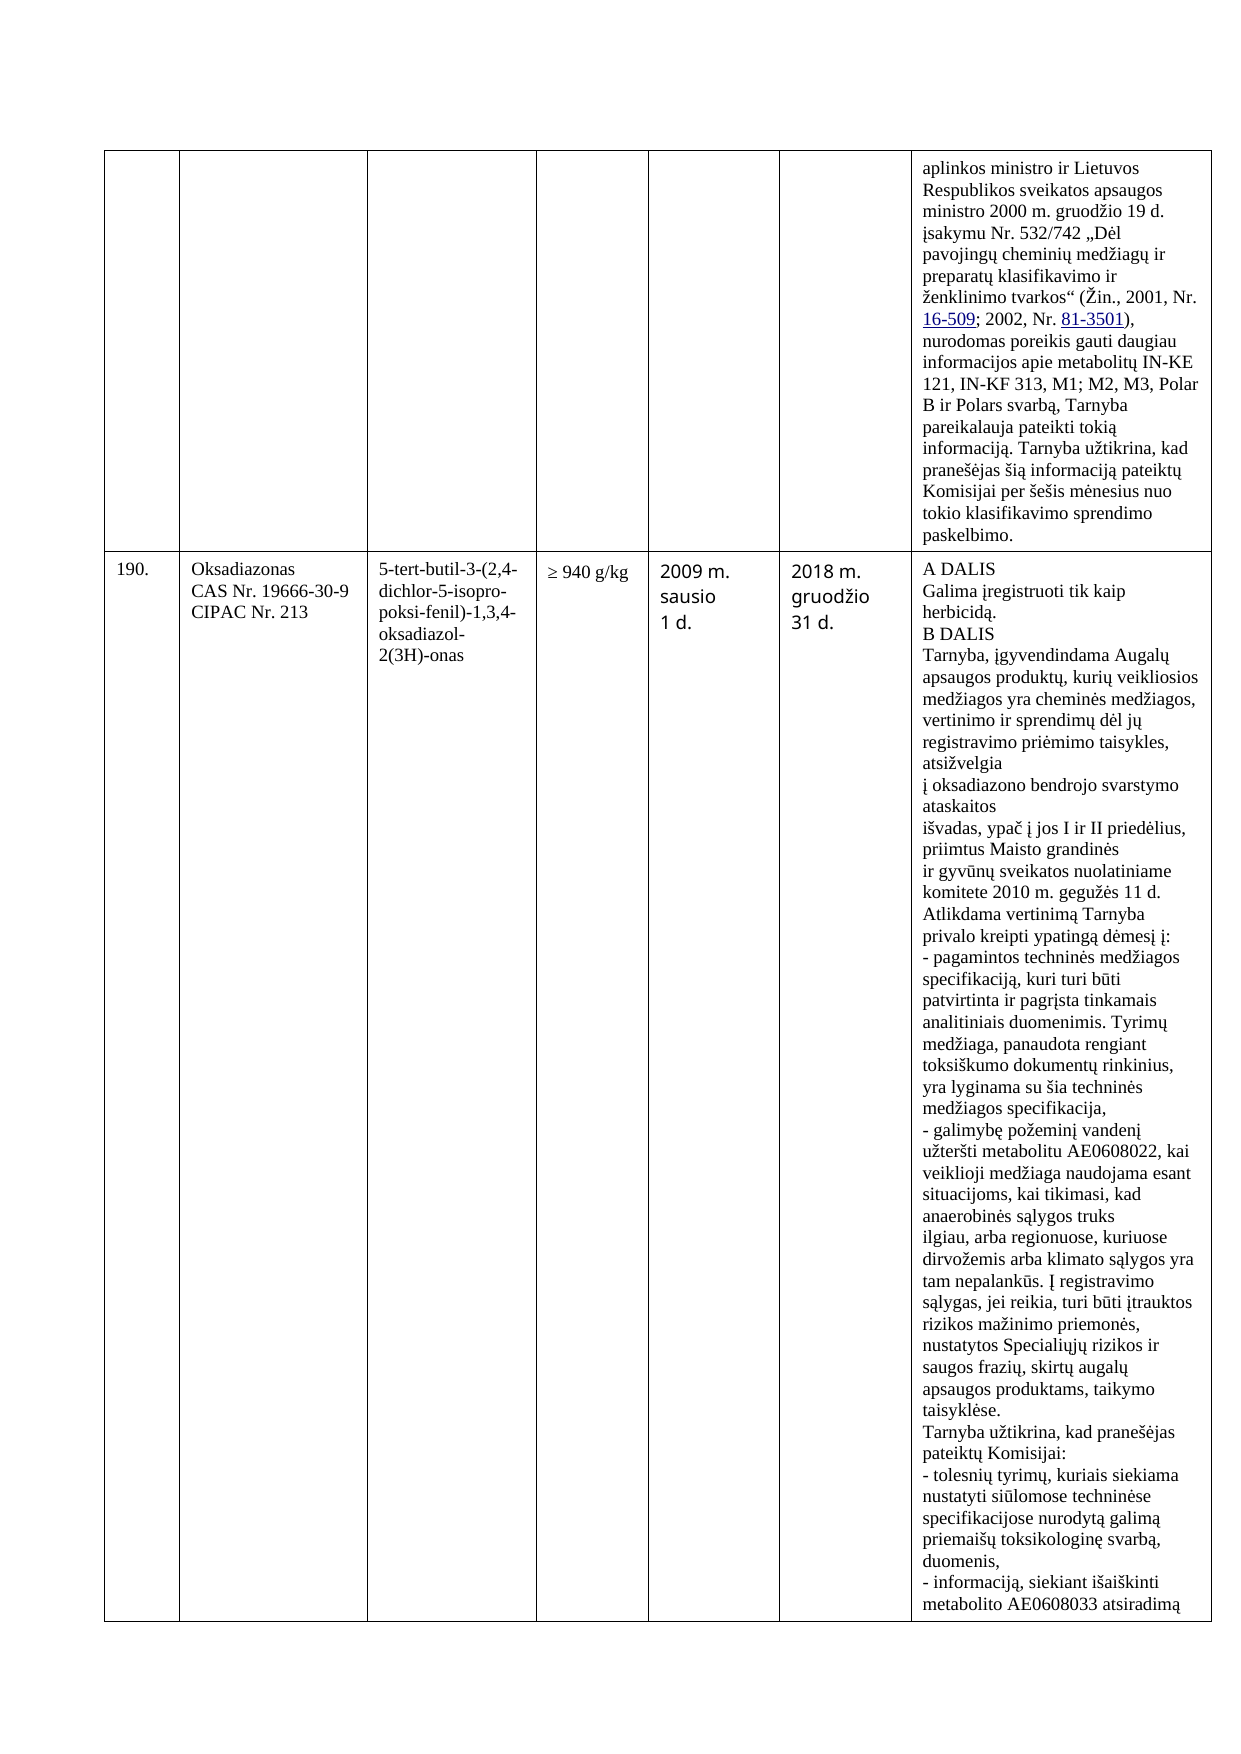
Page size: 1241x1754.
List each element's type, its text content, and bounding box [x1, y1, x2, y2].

table_cell [537, 151, 648, 551]
table_cell aplinkos ministro ir Lietuvos Respublikos sveikatos apsaugos ministro 2000 m. gruodžio 19 d. įsakymu Nr. 532/742 „Dėl pavojingų cheminių medžiagų ir preparatų klasifikavimo ir ženklinimo tvarkos“ (Žin., 2001, Nr. 16-509; 2002, Nr. 81-3501), nurodomas poreikis gauti daugiau informacijos apie metabolitų IN-KE 121, IN-KF 313, M1; M2, M3, Polar B ir Polars svarbą, Tarnyba pareikalauja pateikti tokią informaciją. Tarnyba užtikrina, kad pranešėjas šią informaciją pateiktų Komisijai per šešis mėnesius nuo tokio klasifikavimo sprendimo paskelbimo. [912, 151, 1211, 551]
table_cell A DALIS Galima įregistruoti tik kaip herbicidą. B DALIS Tarnyba, įgyvendindama Augalų apsaugos produktų, kurių veikliosios medžiagos yra cheminės medžiagos, vertinimo ir sprendimų dėl jų registravimo priėmimo taisykles, atsižvelgia į oksadiazono bendrojo svarstymo ataskaitos išvadas, ypač į jos I ir II priedėlius, priimtus Maisto grandinės ir gyvūnų sveikatos nuolatiniame komitete 2010 m. gegužės 11 d. Atlikdama vertinimą Tarnyba privalo kreipti ypatingą dėmesį į: - pagamintos techninės medžiagos specifikaciją, kuri turi būti patvirtinta ir pagrįsta tinkamais analitiniais duomenimis. Tyrimų medžiaga, panaudota rengiant toksiškumo dokumentų rinkinius, yra lyginama su šia techninės medžiagos specifikacija, - galimybę požeminį vandenį užteršti metabolitu AE0608022, kai veiklioji medžiaga naudojama esant situacijoms, kai tikimasi, kad anaerobinės sąlygos truks ilgiau, arba regionuose, kuriuose dirvožemis arba klimato sąlygos yra tam nepalankūs. Į registravimo sąlygas, jei reikia, turi būti įtrauktos rizikos mažinimo priemonės, nustatytos Specialiųjų rizikos ir saugos frazių, skirtų augalų apsaugos produktams, taikymo taisyklėse. Tarnyba užtikrina, kad pranešėjas pateiktų Komisijai: - tolesnių tyrimų, kuriais siekiama nustatyti siūlomose techninėse specifikacijose nurodytą galimą priemaišų toksikologinę svarbą, duomenis, - informaciją, siekiant išaiškinti metabolito AE0608033 atsiradimą [912, 552, 1211, 1621]
table_cell Oksadiazonas CAS Nr. 19666-30-9 CIPAC Nr. 213 [180, 552, 367, 1621]
table_cell [180, 151, 367, 551]
table_cell 2018 m. gruodžio 31 d. [780, 552, 911, 1621]
table_cell [105, 151, 179, 551]
table_cell 2009 m. sausio 1 d. [649, 552, 779, 1621]
table_cell [780, 151, 911, 551]
table_cell 190. [105, 552, 179, 1621]
table_cell [649, 151, 779, 551]
table_cell [368, 151, 536, 551]
table_cell 5-tert-butil-3-(2,4-dichlor-5-isopro-poksi-fenil)-1,3,4-oksadiazol- 2(3H)-onas [368, 552, 536, 1621]
table_cell ≥ 940 g/kg [537, 552, 648, 1621]
